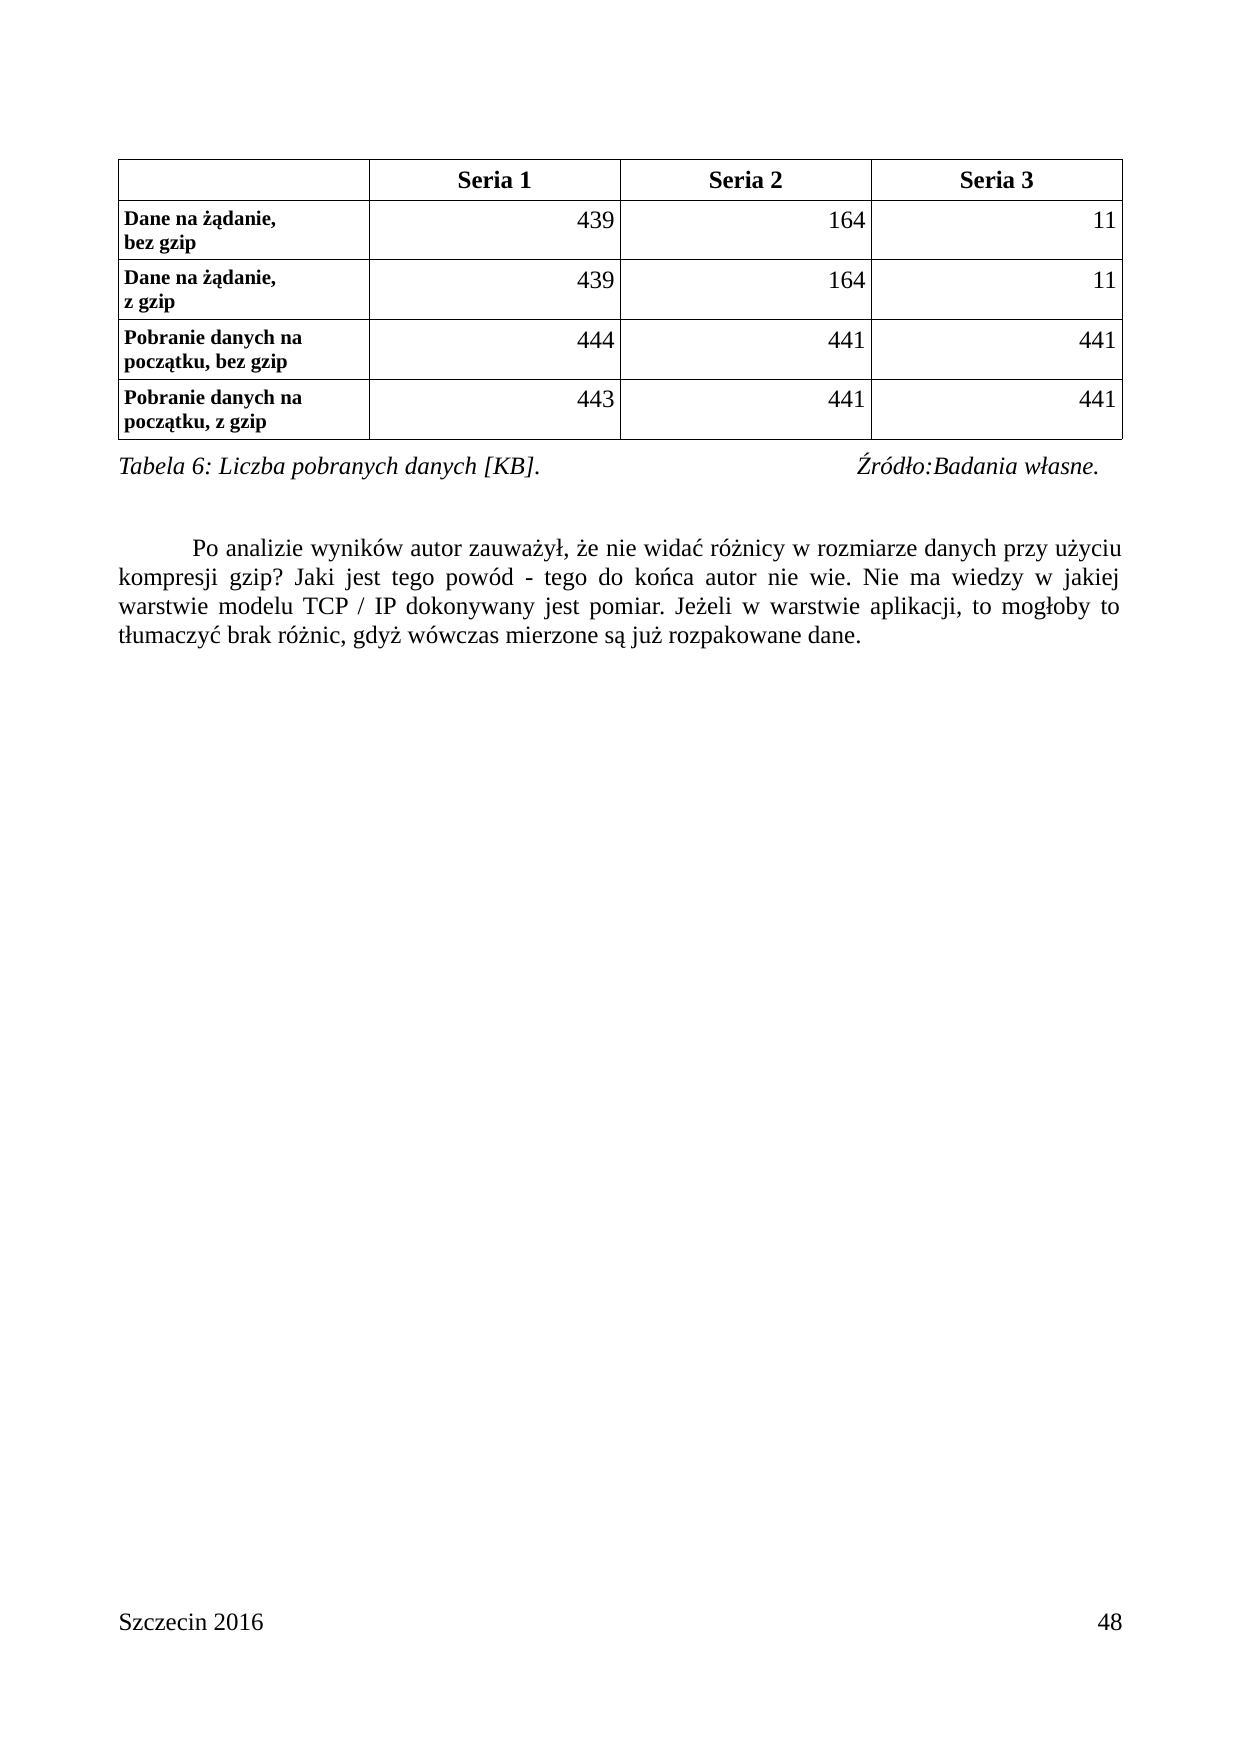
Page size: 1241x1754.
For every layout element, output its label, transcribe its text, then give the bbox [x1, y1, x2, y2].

table_cell Pobranie danych na początku, bez gzip [119, 320, 369, 379]
text Tabela 6: Liczba pobranych danych [KB]. Źródło:Badania własne. [118, 451, 1122, 480]
table_cell 444 [370, 320, 620, 379]
table_cell 443 [370, 380, 620, 438]
table_cell 11 [872, 260, 1122, 319]
table_header Seria 1 [370, 160, 620, 200]
table_cell 11 [872, 201, 1122, 259]
table_cell 441 [621, 380, 871, 438]
table_header Seria 2 [621, 160, 871, 200]
table_cell 164 [621, 260, 871, 319]
table_cell 441 [621, 320, 871, 379]
table_cell Dane na żądanie, bez gzip [119, 201, 369, 259]
table_cell 439 [370, 260, 620, 319]
table_cell 441 [872, 380, 1122, 438]
table_cell 164 [621, 201, 871, 259]
table_cell 441 [872, 320, 1122, 379]
table_header Seria 3 [872, 160, 1122, 200]
table_cell Dane na żądanie, z gzip [119, 260, 369, 319]
text Po analizie wyników autor zauważył, że nie widać różnicy w rozmiarze danych przy użyciu kompresji gzip? Jaki jest tego powód - tego do końca autor nie wie. Nie ma wiedzy w jakiej warstwie modelu TCP / IP dokonywany jest pomiar. Jeżeli w warstwie aplikacji, to mogłoby to tłumaczyć brak różnic, gdyż wówczas mierzone są już rozpakowane dane. [118, 533, 1122, 648]
table_header [119, 160, 369, 200]
table_cell 439 [370, 201, 620, 259]
table_cell Pobranie danych na początku, z gzip [119, 380, 369, 438]
